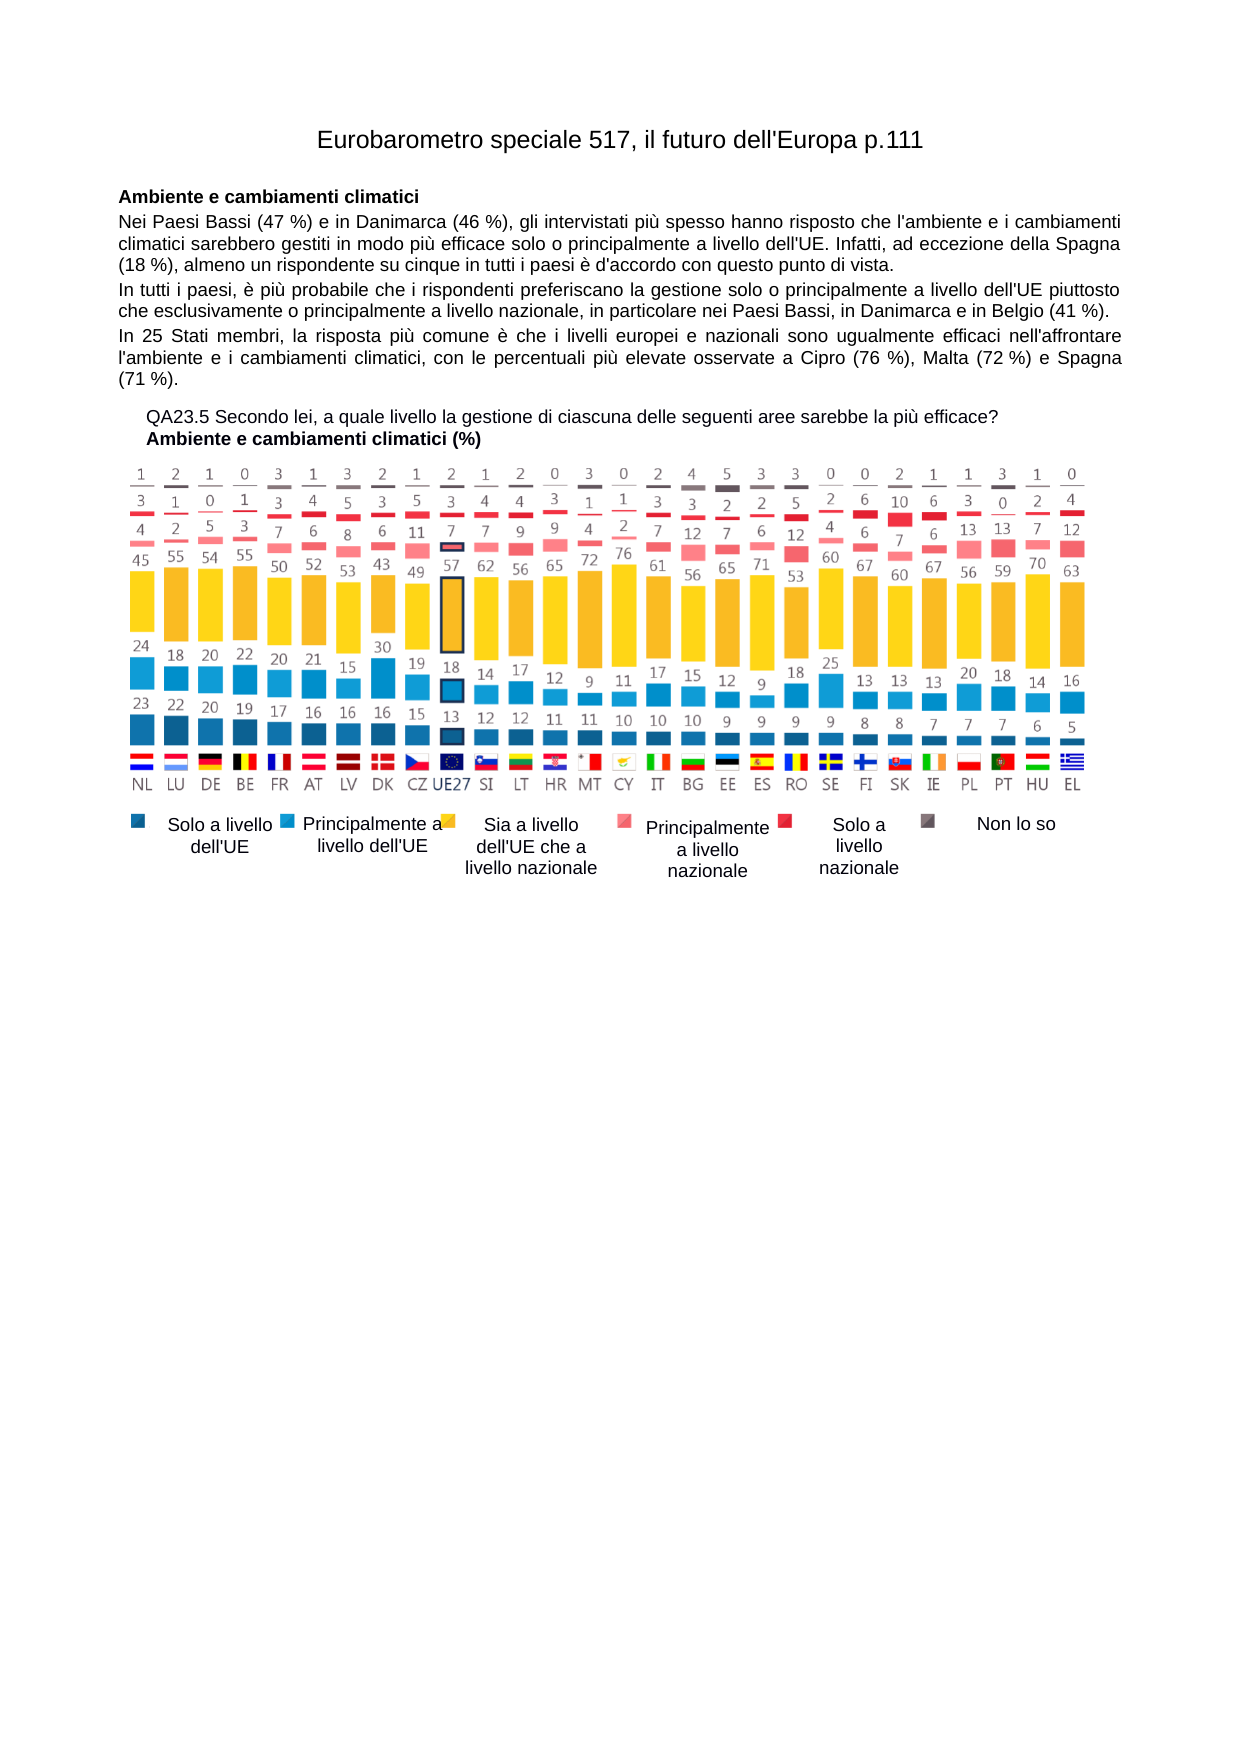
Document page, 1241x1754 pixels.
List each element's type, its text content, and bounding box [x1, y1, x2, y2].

picture [123, 798, 936, 849]
picture [123, 461, 1097, 792]
text Nei Paesi Bassi (47 %) e in Danimarca (46 %), gli intervistati più spesso hanno risposto che l'ambiente e i cambiamenti climatici sarebbero gestiti in modo più efficace solo o principalmente a livello dell'UE. Infatti, ad eccezione della Spagna (18 %), almeno un rispondente su cinque in tutti i paesi è d'accordo con questo punto di vista. [118, 211, 1122, 276]
text Ambiente e cambiamenti climatici [118, 186, 1122, 208]
text In 25 Stati membri, la risposta più comune è che i livelli europei e nazionali sono ugualmente efficaci nell'affrontare l'ambiente e i cambiamenti climatici, con le percentuali più elevate osservate a Cipro (76 %), Malta (72 %) e Spagna (71 %). [118, 325, 1122, 390]
text In tutti i paesi, è più probabile che i rispondenti preferiscano la gestione solo o principalmente a livello dell'UE piuttosto che esclusivamente o principalmente a livello nazionale, in particolare nei Paesi Bassi, in Danimarca e in Belgio (41 %). [118, 279, 1122, 322]
